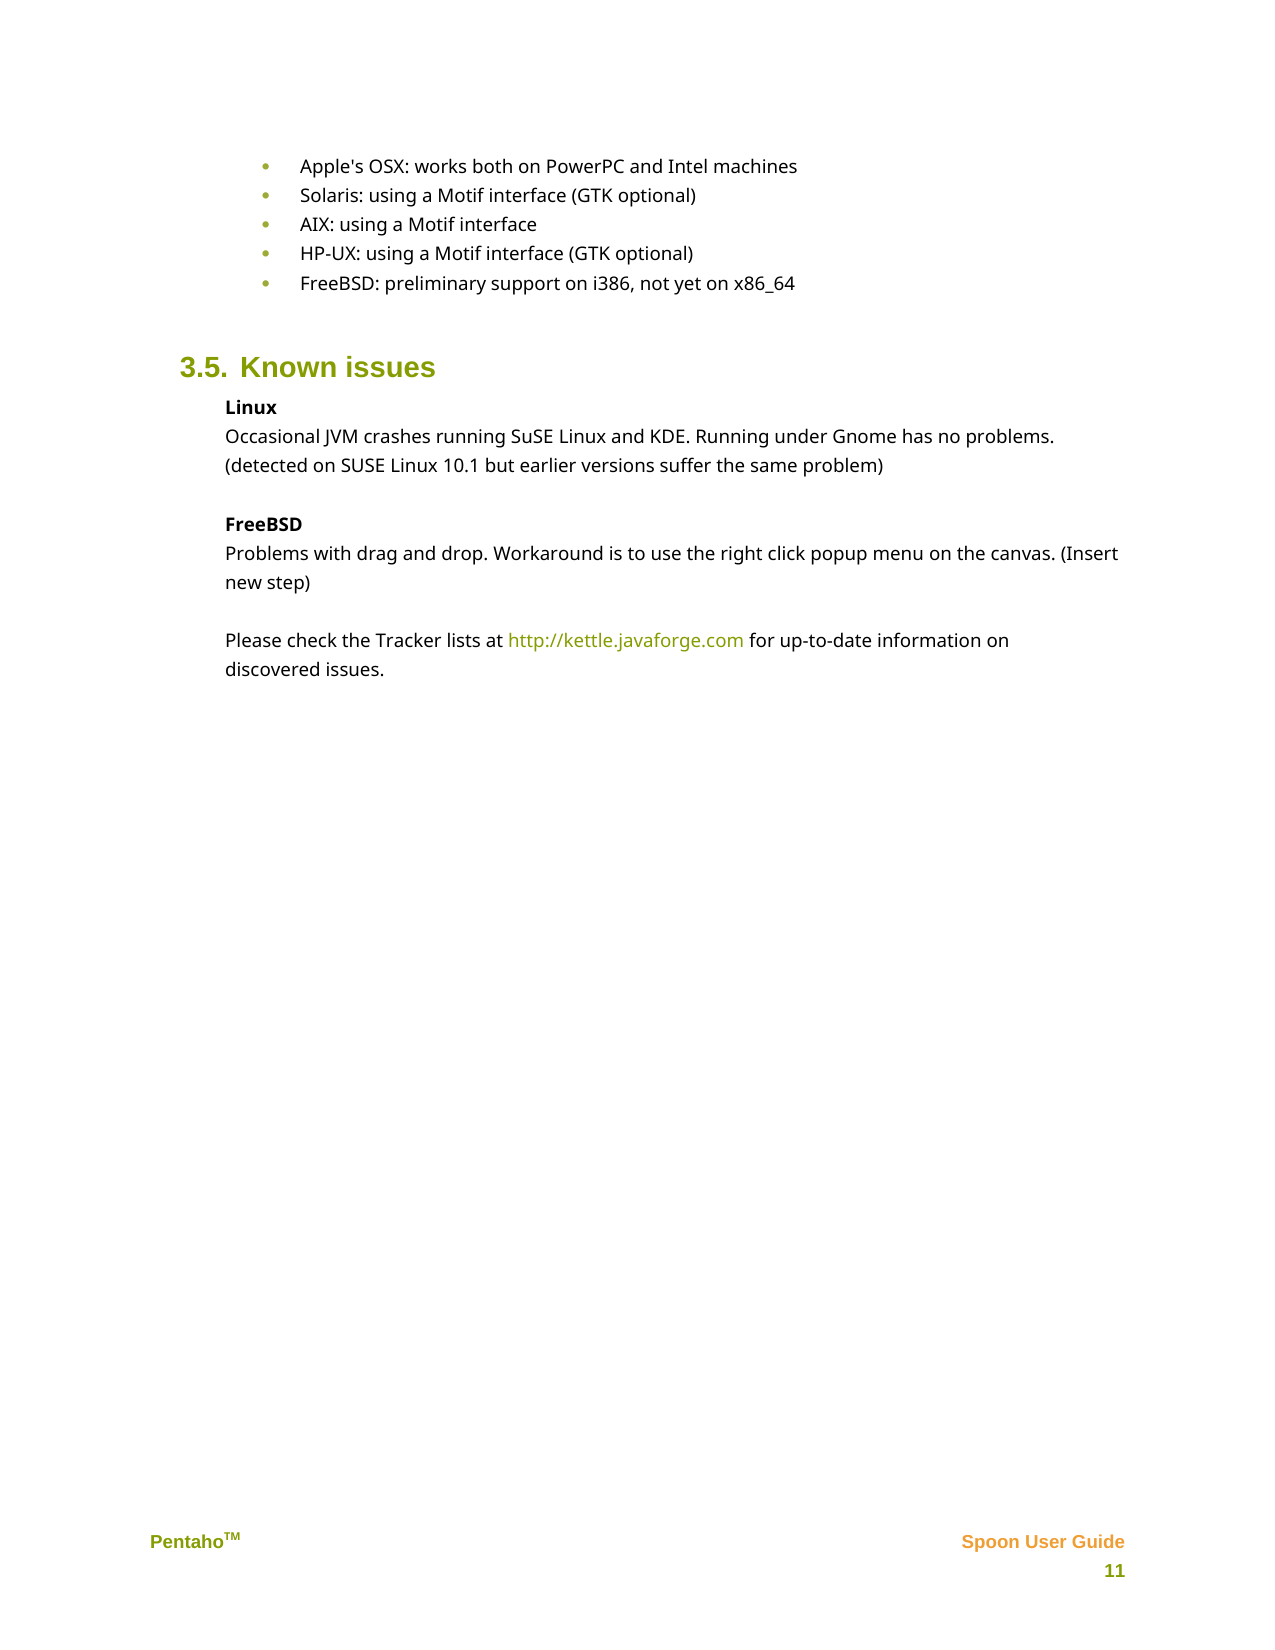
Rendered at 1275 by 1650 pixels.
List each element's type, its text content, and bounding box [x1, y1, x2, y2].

text Occasional JVM crashes running SuSE Linux and KDE. Running under Gnome has no problems. (detected on SUSE Linux 10.1 but earlier versions suffer the same problem) [225, 420, 1125, 478]
list AIX: using a Motif interface [262, 208, 1125, 237]
list Apple's OSX: works both on PowerPC and Intel machines [262, 150, 1125, 179]
subtitle Known issues [179, 350, 1125, 385]
list HP-UX: using a Motif interface (GTK optional) [262, 237, 1125, 267]
text Please check the Tracker lists at http://kettle.javaforge.com for up-to-date information on [225, 624, 1125, 653]
list FreeBSD: preliminary support on i386, not yet on x86_64 [262, 267, 1125, 296]
text FreeBSD [225, 508, 1125, 537]
text discovered issues. [225, 653, 1125, 683]
text Linux [225, 391, 1125, 420]
text Problems with drag and drop. Workaround is to use the right click popup menu on the canvas. (Insert new step) [225, 537, 1125, 595]
list Solaris: using a Motif interface (GTK optional) [262, 179, 1125, 208]
